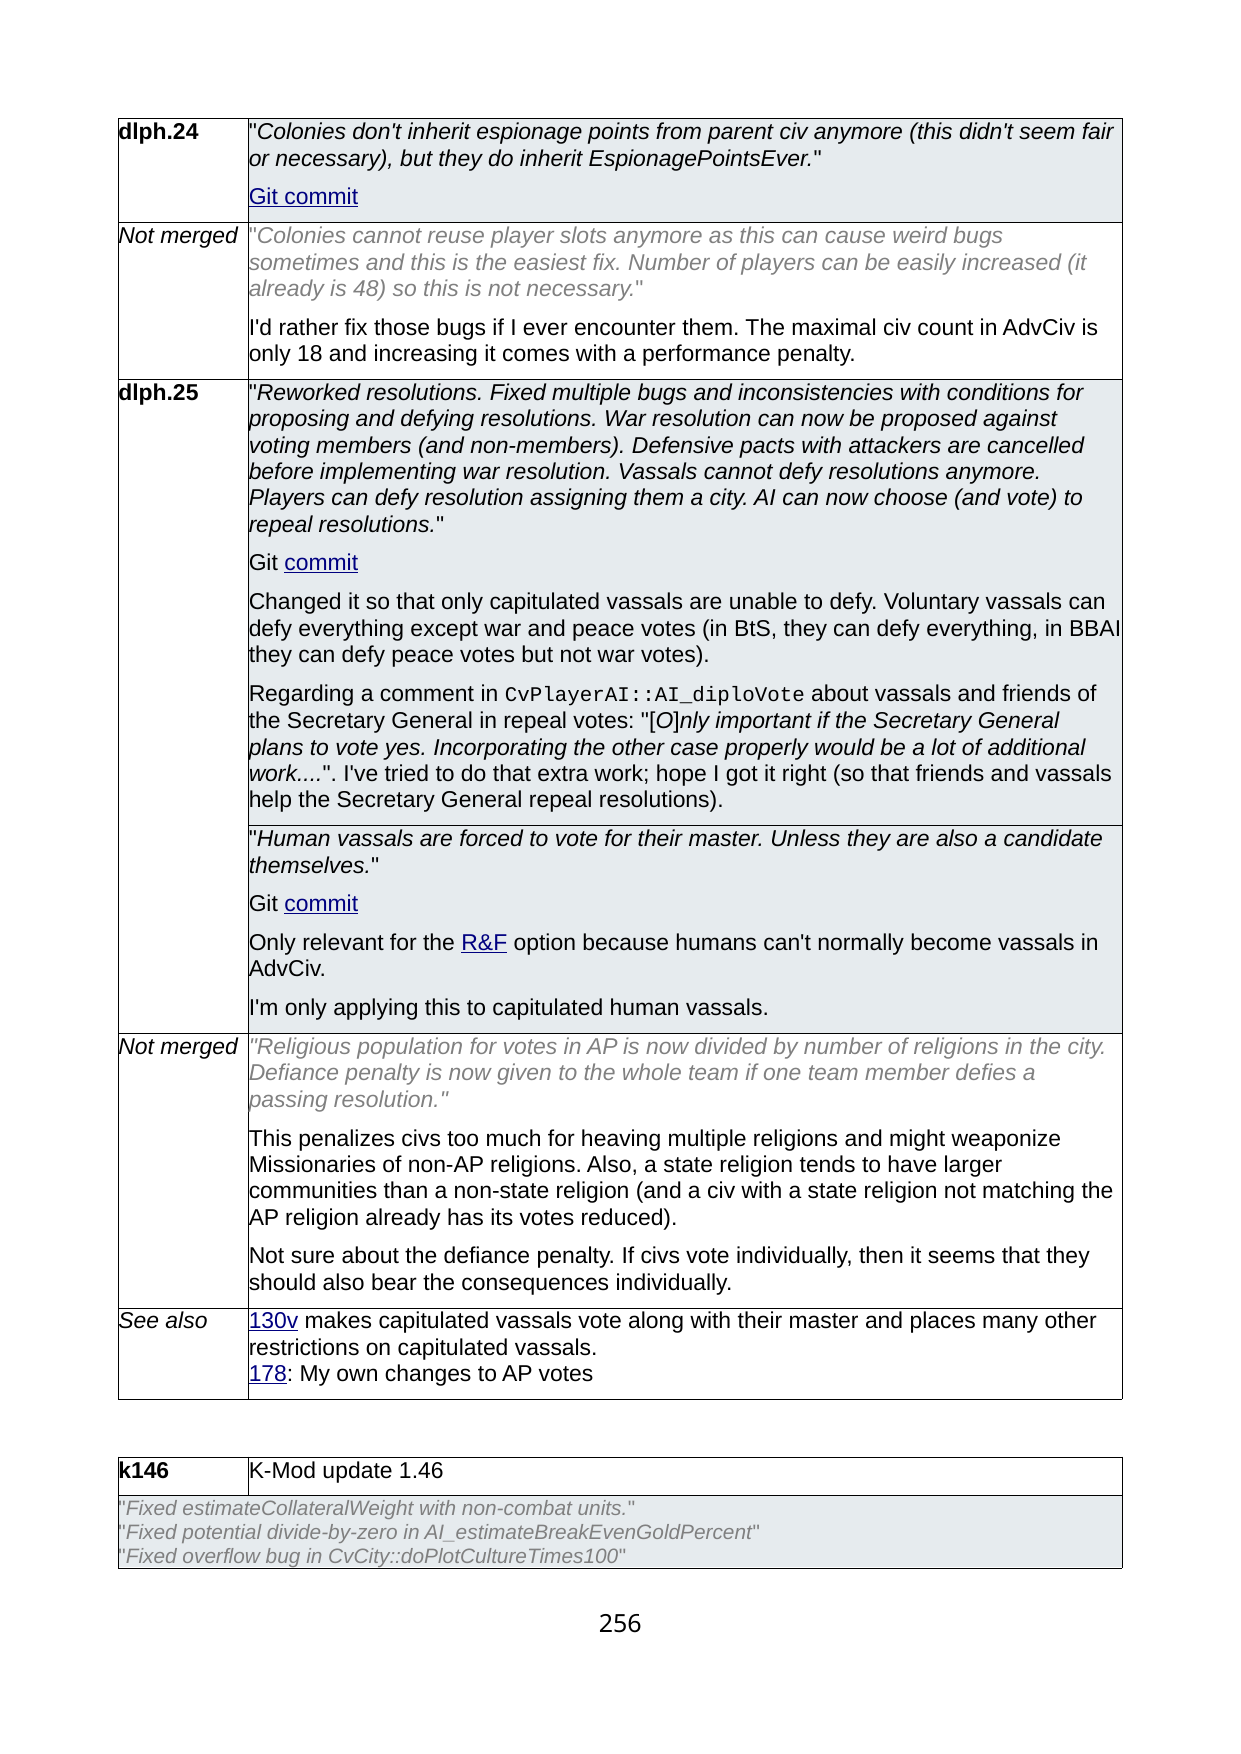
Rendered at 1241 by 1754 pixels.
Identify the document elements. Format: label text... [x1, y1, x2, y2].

table_cell Not merged [119, 1034, 248, 1307]
table_cell 130v makes capitulated vassals vote along with their master and places many other restrictions on capitulated vassals. 178: My own changes to AP votes [249, 1309, 1122, 1399]
table_cell See also [119, 1309, 248, 1399]
table_header K-Mod update 1.46 [249, 1458, 1122, 1495]
table_cell "Reworked resolutions. Fixed multiple bugs and inconsistencies with conditions for proposing and defying resolutions. War resolution can now be proposed against voting members (and non-members). Defensive pacts with attackers are cancelled before implementing war resolution. Vassals cannot defy resolutions anymore. Players can defy resolution assigning them a city. AI can now choose (and vote) to repeal resolutions." Git commit Changed it so that only capitulated vassals are unable to defy. Voluntary vassals can defy everything except war and peace votes (in BtS, they can defy everything, in BBAI they can defy peace votes but not war votes). Regarding a comment in CvPlayerAI::AI_diploVote about vassals and friends of the Secretary General in repeal votes: "[O]nly important if the Secretary General plans to vote yes. Incorporating the other case properly would be a lot of additional work....". I've tried to do that extra work; hope I got it right (so that friends and vassals help the Secretary General repeal resolutions). [249, 380, 1122, 825]
table_cell "Colonies cannot reuse player slots anymore as this can cause weird bugs sometimes and this is the easiest fix. Number of players can be easily increased (it already is 48) so this is not necessary." I'd rather fix those bugs if I ever encounter them. The maximal civ count in AdvCiv is only 18 and increasing it comes with a performance penalty. [249, 223, 1122, 379]
table_cell "Human vassals are forced to vote for their master. Unless they are also a candidate themselves." Git commit Only relevant for the R&F option because humans can't normally become vassals in AdvCiv. I'm only applying this to capitulated human vassals. [249, 826, 1122, 1033]
table_cell dlph.25 [119, 380, 248, 1033]
table_cell dlph.24 [119, 119, 248, 222]
table_cell Not merged [119, 223, 248, 379]
table_cell "Religious population for votes in AP is now divided by number of religions in the city. Defiance penalty is now given to the whole team if one team member defies a passing resolution." This penalizes civs too much for heaving multiple religions and might weaponize Missionaries of non-AP religions. Also, a state religion tends to have larger communities than a non-state religion (and a civ with a state religion not matching the AP religion already has its votes reduced). Not sure about the defiance penalty. If civs vote individually, then it seems that they should also bear the consequences individually. [249, 1034, 1122, 1307]
table_header k146 [119, 1458, 248, 1495]
table_cell "Colonies don't inherit espionage points from parent civ anymore (this didn't seem fair or necessary), but they do inherit EspionagePointsEver." Git commit [249, 119, 1122, 222]
table_cell "Fixed estimateCollateralWeight with non-combat units." "Fixed potential divide-by-zero in AI_estimateBreakEvenGoldPercent" "Fixed overflow bug in CvCity::doPlotCultureTimes100" [119, 1496, 1122, 1567]
